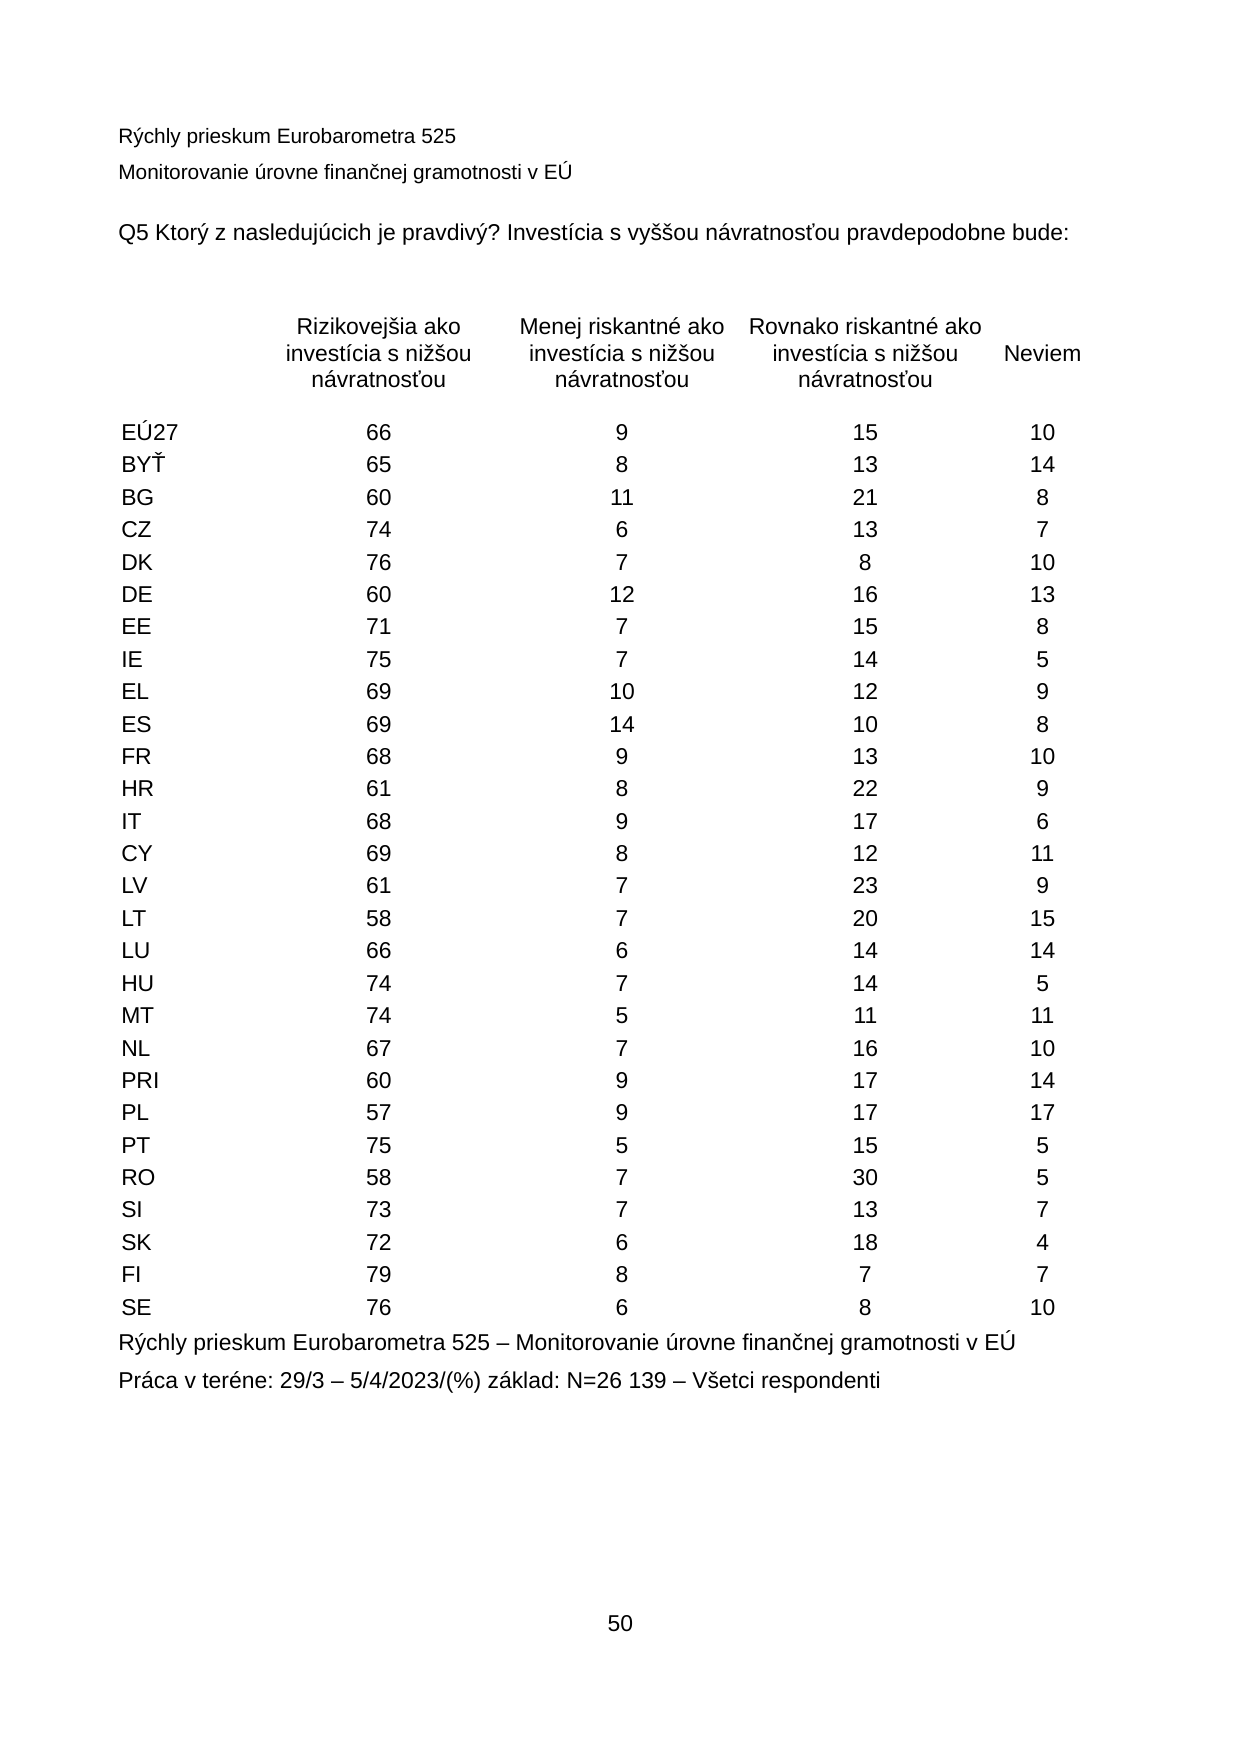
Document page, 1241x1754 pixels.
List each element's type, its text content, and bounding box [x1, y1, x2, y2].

text Q5 Ktorý z nasledujúcich je pravdivý? Investícia s vyššou návratnosťou pravdepodobne bude: [118, 219, 1122, 246]
table_cell 9 [500, 416, 743, 448]
table_cell 4 [987, 1226, 1098, 1258]
table_cell 66 [257, 416, 500, 448]
table_cell 6 [500, 513, 743, 546]
table_cell NL [118, 1031, 257, 1064]
table_cell 9 [987, 870, 1098, 902]
table_cell 13 [744, 1194, 987, 1226]
table_cell 14 [500, 708, 743, 740]
table_cell 14 [987, 934, 1098, 967]
table_cell 17 [744, 1064, 987, 1096]
table_cell PT [118, 1129, 257, 1161]
table_cell SE [118, 1291, 257, 1323]
table_cell 5 [987, 1129, 1098, 1161]
table_cell 21 [744, 481, 987, 513]
table_cell 7 [987, 513, 1098, 546]
table_cell 74 [257, 967, 500, 999]
table_cell LU [118, 934, 257, 967]
table_cell 17 [987, 1096, 1098, 1129]
table_cell 20 [744, 902, 987, 934]
table_header Rovnako riskantné ako investícia s nižšou návratnosťou [744, 290, 987, 416]
table_header [118, 290, 257, 416]
table_cell 8 [744, 546, 987, 578]
table_cell 8 [500, 448, 743, 481]
table_cell 7 [500, 967, 743, 999]
table_cell 7 [500, 546, 743, 578]
table_cell 75 [257, 643, 500, 675]
table_cell 71 [257, 610, 500, 643]
table_cell IE [118, 643, 257, 675]
table_cell 6 [500, 934, 743, 967]
table_cell 8 [987, 610, 1098, 643]
table_header Neviem [987, 290, 1098, 416]
table_cell 23 [744, 870, 987, 902]
table_cell 5 [987, 967, 1098, 999]
table_cell 66 [257, 934, 500, 967]
text Práca v teréne: 29/3 – 5/4/2023/(%) základ: N=26 139 – Všetci respondenti [118, 1367, 1122, 1393]
table_cell 60 [257, 578, 500, 610]
table_cell 10 [744, 708, 987, 740]
table_cell 13 [744, 513, 987, 546]
table_cell 18 [744, 1226, 987, 1258]
table_cell SK [118, 1226, 257, 1258]
table_cell DE [118, 578, 257, 610]
table_cell 67 [257, 1031, 500, 1064]
table_cell 17 [744, 805, 987, 837]
table_cell 11 [987, 837, 1098, 869]
table_cell 11 [987, 999, 1098, 1031]
table_cell 13 [987, 578, 1098, 610]
table_cell EL [118, 675, 257, 707]
table_cell EÚ27 [118, 416, 257, 448]
table_cell 6 [500, 1291, 743, 1323]
table_cell BYŤ [118, 448, 257, 481]
table_cell 8 [987, 481, 1098, 513]
table_cell LV [118, 870, 257, 902]
table_cell 8 [500, 837, 743, 869]
table_cell 7 [500, 643, 743, 675]
table_cell 8 [500, 772, 743, 805]
table_cell BG [118, 481, 257, 513]
table_cell 7 [987, 1258, 1098, 1291]
table_cell 72 [257, 1226, 500, 1258]
table_cell 60 [257, 1064, 500, 1096]
table_cell 13 [744, 740, 987, 772]
table_cell 15 [744, 416, 987, 448]
table_cell 8 [500, 1258, 743, 1291]
table_cell 7 [500, 1194, 743, 1226]
table_cell 5 [500, 999, 743, 1031]
table_cell IT [118, 805, 257, 837]
table_cell MT [118, 999, 257, 1031]
table_cell 6 [987, 805, 1098, 837]
table_cell 69 [257, 708, 500, 740]
table_cell 9 [500, 1096, 743, 1129]
table_cell 7 [987, 1194, 1098, 1226]
table_cell 5 [500, 1129, 743, 1161]
table_cell 73 [257, 1194, 500, 1226]
table_cell 8 [744, 1291, 987, 1323]
table_cell 7 [500, 1161, 743, 1193]
table_cell 10 [987, 416, 1098, 448]
table_cell 15 [744, 1129, 987, 1161]
table_cell 7 [500, 870, 743, 902]
table_cell 7 [500, 610, 743, 643]
table_cell 10 [500, 675, 743, 707]
table_cell 12 [500, 578, 743, 610]
table_cell 30 [744, 1161, 987, 1193]
table_cell PRI [118, 1064, 257, 1096]
table_cell 15 [744, 610, 987, 643]
table_header Menej riskantné ako investícia s nižšou návratnosťou [500, 290, 743, 416]
table_cell 14 [744, 934, 987, 967]
table_cell 10 [987, 740, 1098, 772]
table_cell 16 [744, 578, 987, 610]
table_cell CY [118, 837, 257, 869]
table_cell 7 [500, 1031, 743, 1064]
table_cell DK [118, 546, 257, 578]
table_cell FR [118, 740, 257, 772]
table_cell 9 [500, 740, 743, 772]
table_cell 74 [257, 513, 500, 546]
table_cell 11 [500, 481, 743, 513]
table_cell 12 [744, 675, 987, 707]
table_cell 76 [257, 546, 500, 578]
table_cell 61 [257, 870, 500, 902]
table_cell 10 [987, 1031, 1098, 1064]
table_cell 58 [257, 902, 500, 934]
table_cell 12 [744, 837, 987, 869]
table_cell 13 [744, 448, 987, 481]
table_cell 69 [257, 675, 500, 707]
table_cell 76 [257, 1291, 500, 1323]
table_cell 5 [987, 643, 1098, 675]
table_cell LT [118, 902, 257, 934]
table_cell 75 [257, 1129, 500, 1161]
table_cell 9 [987, 675, 1098, 707]
table_cell RO [118, 1161, 257, 1193]
table_cell 10 [987, 1291, 1098, 1323]
table_cell 61 [257, 772, 500, 805]
table_cell 10 [987, 546, 1098, 578]
table_cell PL [118, 1096, 257, 1129]
table_cell 69 [257, 837, 500, 869]
table_cell HU [118, 967, 257, 999]
table_cell 5 [987, 1161, 1098, 1193]
table_cell CZ [118, 513, 257, 546]
table_cell 16 [744, 1031, 987, 1064]
table_cell 58 [257, 1161, 500, 1193]
table_cell ES [118, 708, 257, 740]
table_cell 6 [500, 1226, 743, 1258]
table_cell FI [118, 1258, 257, 1291]
table_cell 74 [257, 999, 500, 1031]
table_cell 9 [500, 1064, 743, 1096]
table_cell HR [118, 772, 257, 805]
table_cell 60 [257, 481, 500, 513]
table_cell 7 [500, 902, 743, 934]
table_cell 7 [744, 1258, 987, 1291]
table_cell 15 [987, 902, 1098, 934]
table_cell 14 [987, 1064, 1098, 1096]
table_cell 68 [257, 805, 500, 837]
table_cell 57 [257, 1096, 500, 1129]
table_cell 14 [744, 643, 987, 675]
table_cell 8 [987, 708, 1098, 740]
table_cell 68 [257, 740, 500, 772]
table_cell 9 [987, 772, 1098, 805]
table_cell 11 [744, 999, 987, 1031]
table_cell 9 [500, 805, 743, 837]
table_cell 17 [744, 1096, 987, 1129]
table_cell 14 [987, 448, 1098, 481]
table_cell 14 [744, 967, 987, 999]
table_cell EE [118, 610, 257, 643]
text Rýchly prieskum Eurobarometra 525 – Monitorovanie úrovne finančnej gramotnosti v EÚ [118, 1329, 1122, 1355]
table_header Rizikovejšia ako investícia s nižšou návratnosťou [257, 290, 500, 416]
table_cell 79 [257, 1258, 500, 1291]
table_cell 22 [744, 772, 987, 805]
table_cell SI [118, 1194, 257, 1226]
table_cell 65 [257, 448, 500, 481]
